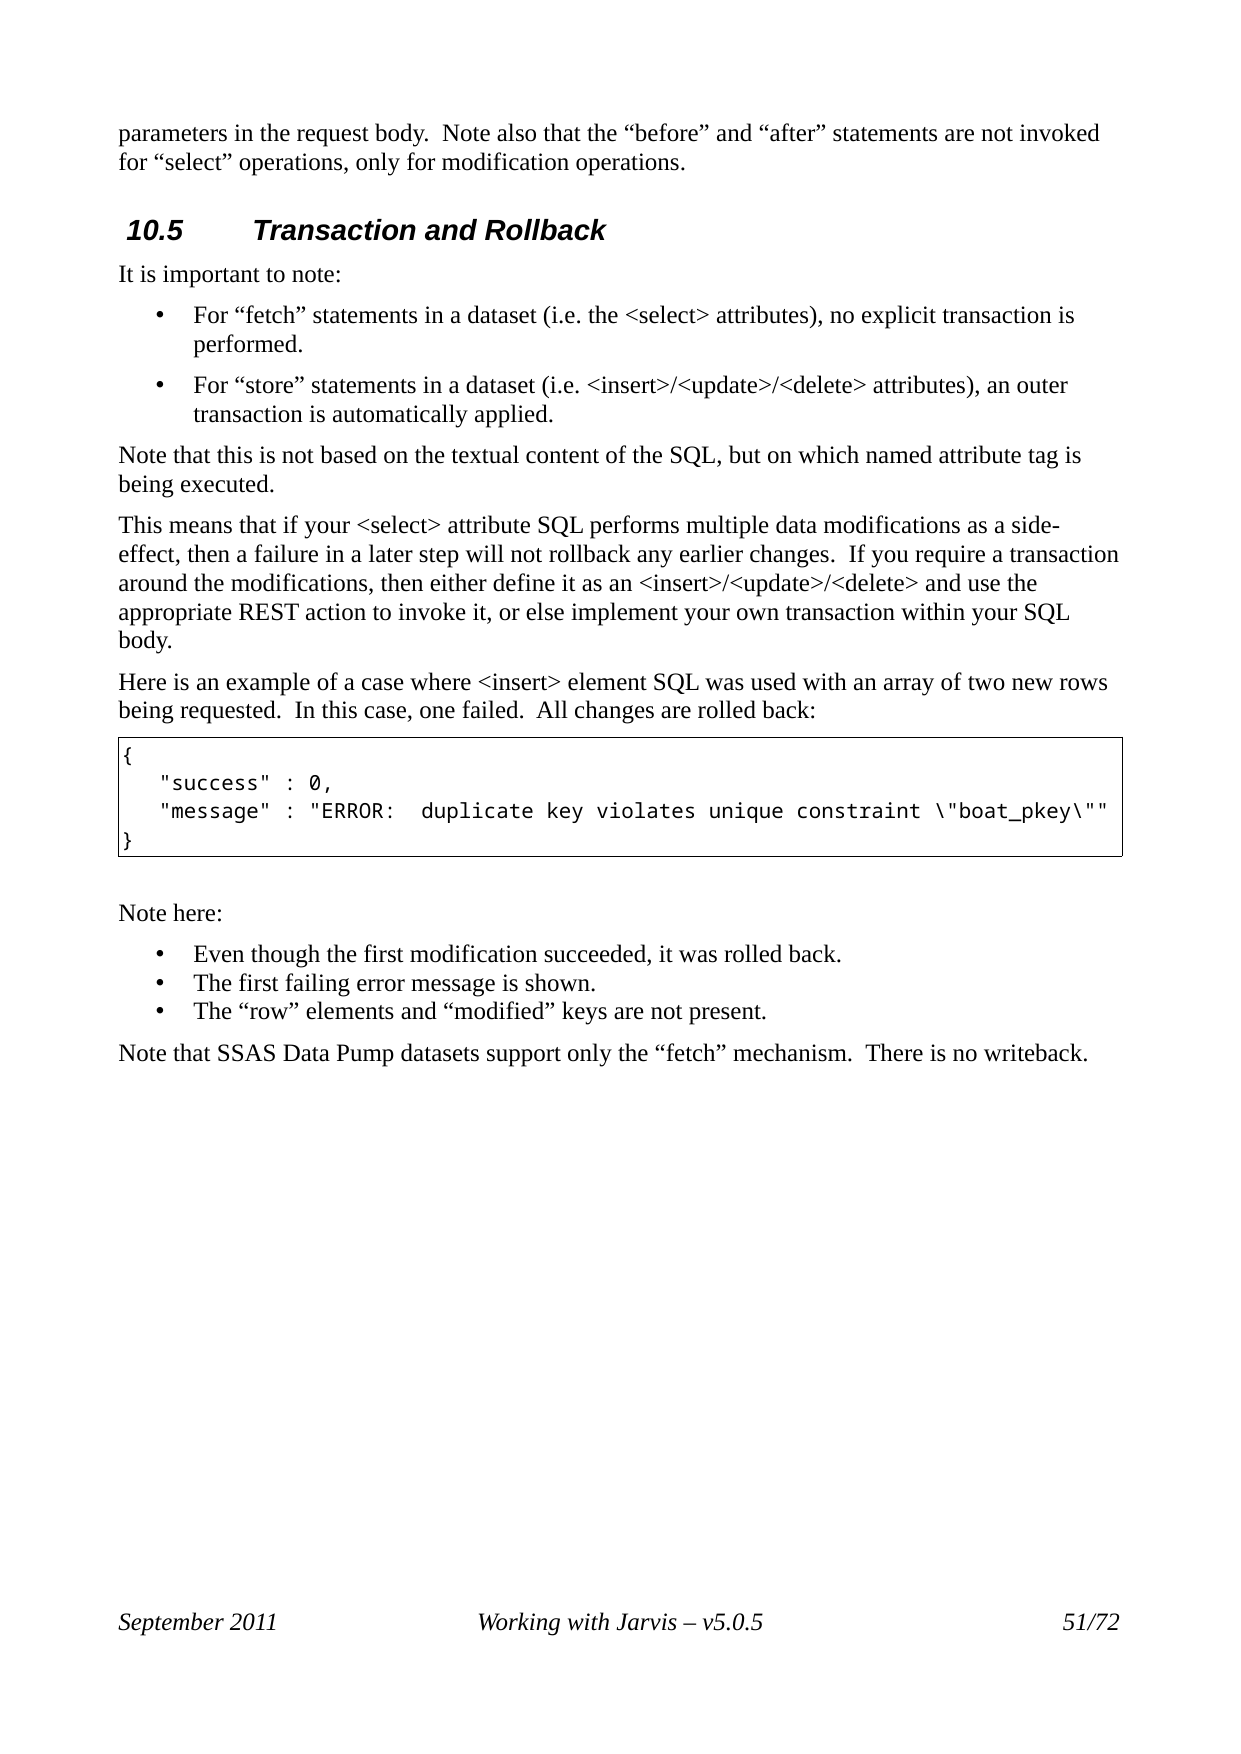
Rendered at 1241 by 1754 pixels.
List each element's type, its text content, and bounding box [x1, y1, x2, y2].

subtitle Transaction and Rollback [118, 213, 1122, 247]
text Here is an example of a case where <insert> element SQL was used with an array of two new rows being requested. In this case, one failed. All changes are rolled back: [118, 667, 1122, 724]
text Note here: [118, 898, 1122, 926]
text Note that this is not based on the textual content of the SQL, but on which named attribute tag is being executed. [118, 440, 1122, 498]
text "message" : "ERROR: duplicate key violates unique constraint \"boat_pkey\"" [119, 793, 1122, 822]
list Even though the first modification succeeded, it was rolled back. [156, 939, 1122, 968]
text "success" : 0, [119, 765, 1122, 793]
text It is important to note: [118, 259, 1122, 288]
text Note that SSAS Data Pump datasets support only the “fetch” mechanism. There is no writeback. [118, 1038, 1122, 1066]
text } [119, 822, 1122, 856]
list The first failing error message is shown. [156, 968, 1122, 996]
list For “fetch” statements in a dataset (i.e. the <select> attributes), no explicit transaction is performed. [156, 300, 1122, 358]
text parameters in the request body. Note also that the “before” and “after” statements are not invoked for “select” operations, only for modification operations. [118, 118, 1122, 176]
list The “row” elements and “modified” keys are not present. [156, 996, 1122, 1025]
text This means that if your <select> attribute SQL performs multiple data modifications as a side-effect, then a failure in a later step will not rollback any earlier changes. If you require a transaction around the modifications, then either define it as an <insert>/<update>/<delete> and use the appropriate REST action to invoke it, or else implement your own transaction within your SQL body. [118, 510, 1122, 654]
text { [119, 738, 1122, 765]
list For “store” statements in a dataset (i.e. <insert>/<update>/<delete> attributes), an outer transaction is automatically applied. [156, 370, 1122, 428]
